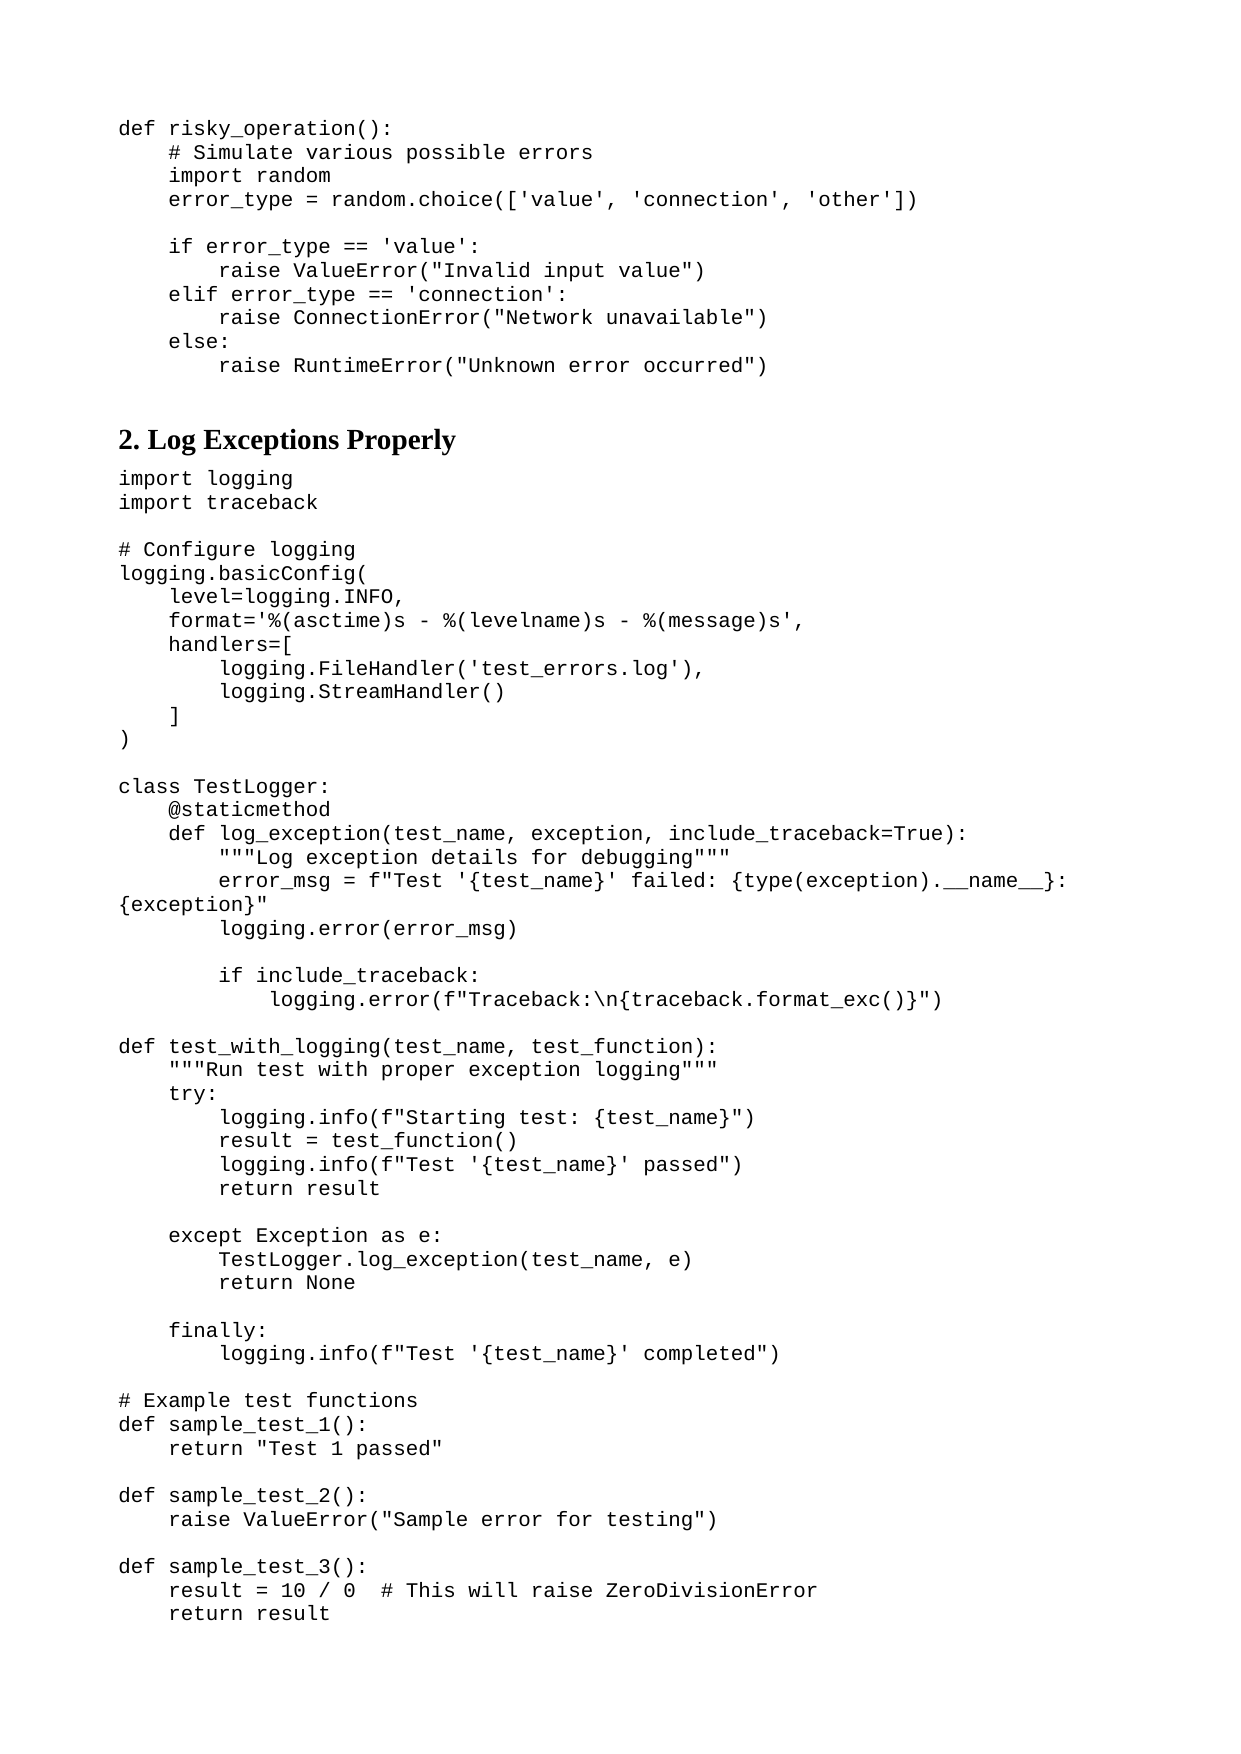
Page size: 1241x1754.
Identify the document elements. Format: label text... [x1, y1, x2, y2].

text return None [118, 1272, 1122, 1296]
text elif error_type == 'connection': [118, 284, 1122, 307]
text logging.FileHandler('test_errors.log'), [118, 657, 1122, 681]
text raise ConnectionError("Network unavailable") [118, 307, 1122, 331]
text logging.basicConfig( [118, 563, 1122, 587]
text finally: [118, 1319, 1122, 1343]
text def sample_test_2(): [118, 1485, 1122, 1509]
text return result [118, 1603, 1122, 1627]
text if error_type == 'value': [118, 236, 1122, 260]
text return "Test 1 passed" [118, 1438, 1122, 1461]
text logging.info(f"Test '{test_name}' passed") [118, 1154, 1122, 1178]
text logging.StreamHandler() [118, 681, 1122, 705]
text format='%(asctime)s - %(levelname)s - %(message)s', [118, 610, 1122, 634]
text @staticmethod [118, 799, 1122, 823]
text import traceback [118, 492, 1122, 516]
text # Simulate various possible errors [118, 142, 1122, 165]
text except Exception as e: [118, 1225, 1122, 1249]
text logging.error(f"Traceback:\n{traceback.format_exc()}") [118, 988, 1122, 1012]
text def sample_test_3(): [118, 1556, 1122, 1580]
text try: [118, 1083, 1122, 1107]
text import logging [118, 468, 1122, 492]
text import random [118, 165, 1122, 189]
text logging.error(error_msg) [118, 918, 1122, 941]
text class TestLogger: [118, 776, 1122, 799]
text else: [118, 331, 1122, 354]
text result = test_function() [118, 1130, 1122, 1154]
text error_msg = f"Test '{test_name}' failed: {type(exception).__name__}: {exception}" [118, 870, 1122, 918]
text result = 10 / 0 # This will raise ZeroDivisionError [118, 1580, 1122, 1603]
text def sample_test_1(): [118, 1414, 1122, 1438]
text """Log exception details for debugging""" [118, 847, 1122, 870]
text logging.info(f"Starting test: {test_name}") [118, 1107, 1122, 1130]
text ) [118, 728, 1122, 752]
text level=logging.INFO, [118, 587, 1122, 610]
subtitle 2. Log Exceptions Properly [118, 422, 1122, 456]
text def log_exception(test_name, exception, include_traceback=True): [118, 823, 1122, 847]
text # Example test functions [118, 1391, 1122, 1414]
text # Configure logging [118, 539, 1122, 563]
text raise ValueError("Sample error for testing") [118, 1509, 1122, 1532]
text raise RuntimeError("Unknown error occurred") [118, 354, 1122, 378]
text if include_traceback: [118, 965, 1122, 988]
text handlers=[ [118, 634, 1122, 657]
text raise ValueError("Invalid input value") [118, 260, 1122, 284]
text return result [118, 1178, 1122, 1201]
text def test_with_logging(test_name, test_function): [118, 1036, 1122, 1059]
text TestLogger.log_exception(test_name, e) [118, 1249, 1122, 1272]
text """Run test with proper exception logging""" [118, 1059, 1122, 1083]
text error_type = random.choice(['value', 'connection', 'other']) [118, 189, 1122, 213]
text ] [118, 705, 1122, 728]
text def risky_operation(): [118, 118, 1122, 142]
text logging.info(f"Test '{test_name}' completed") [118, 1343, 1122, 1367]
